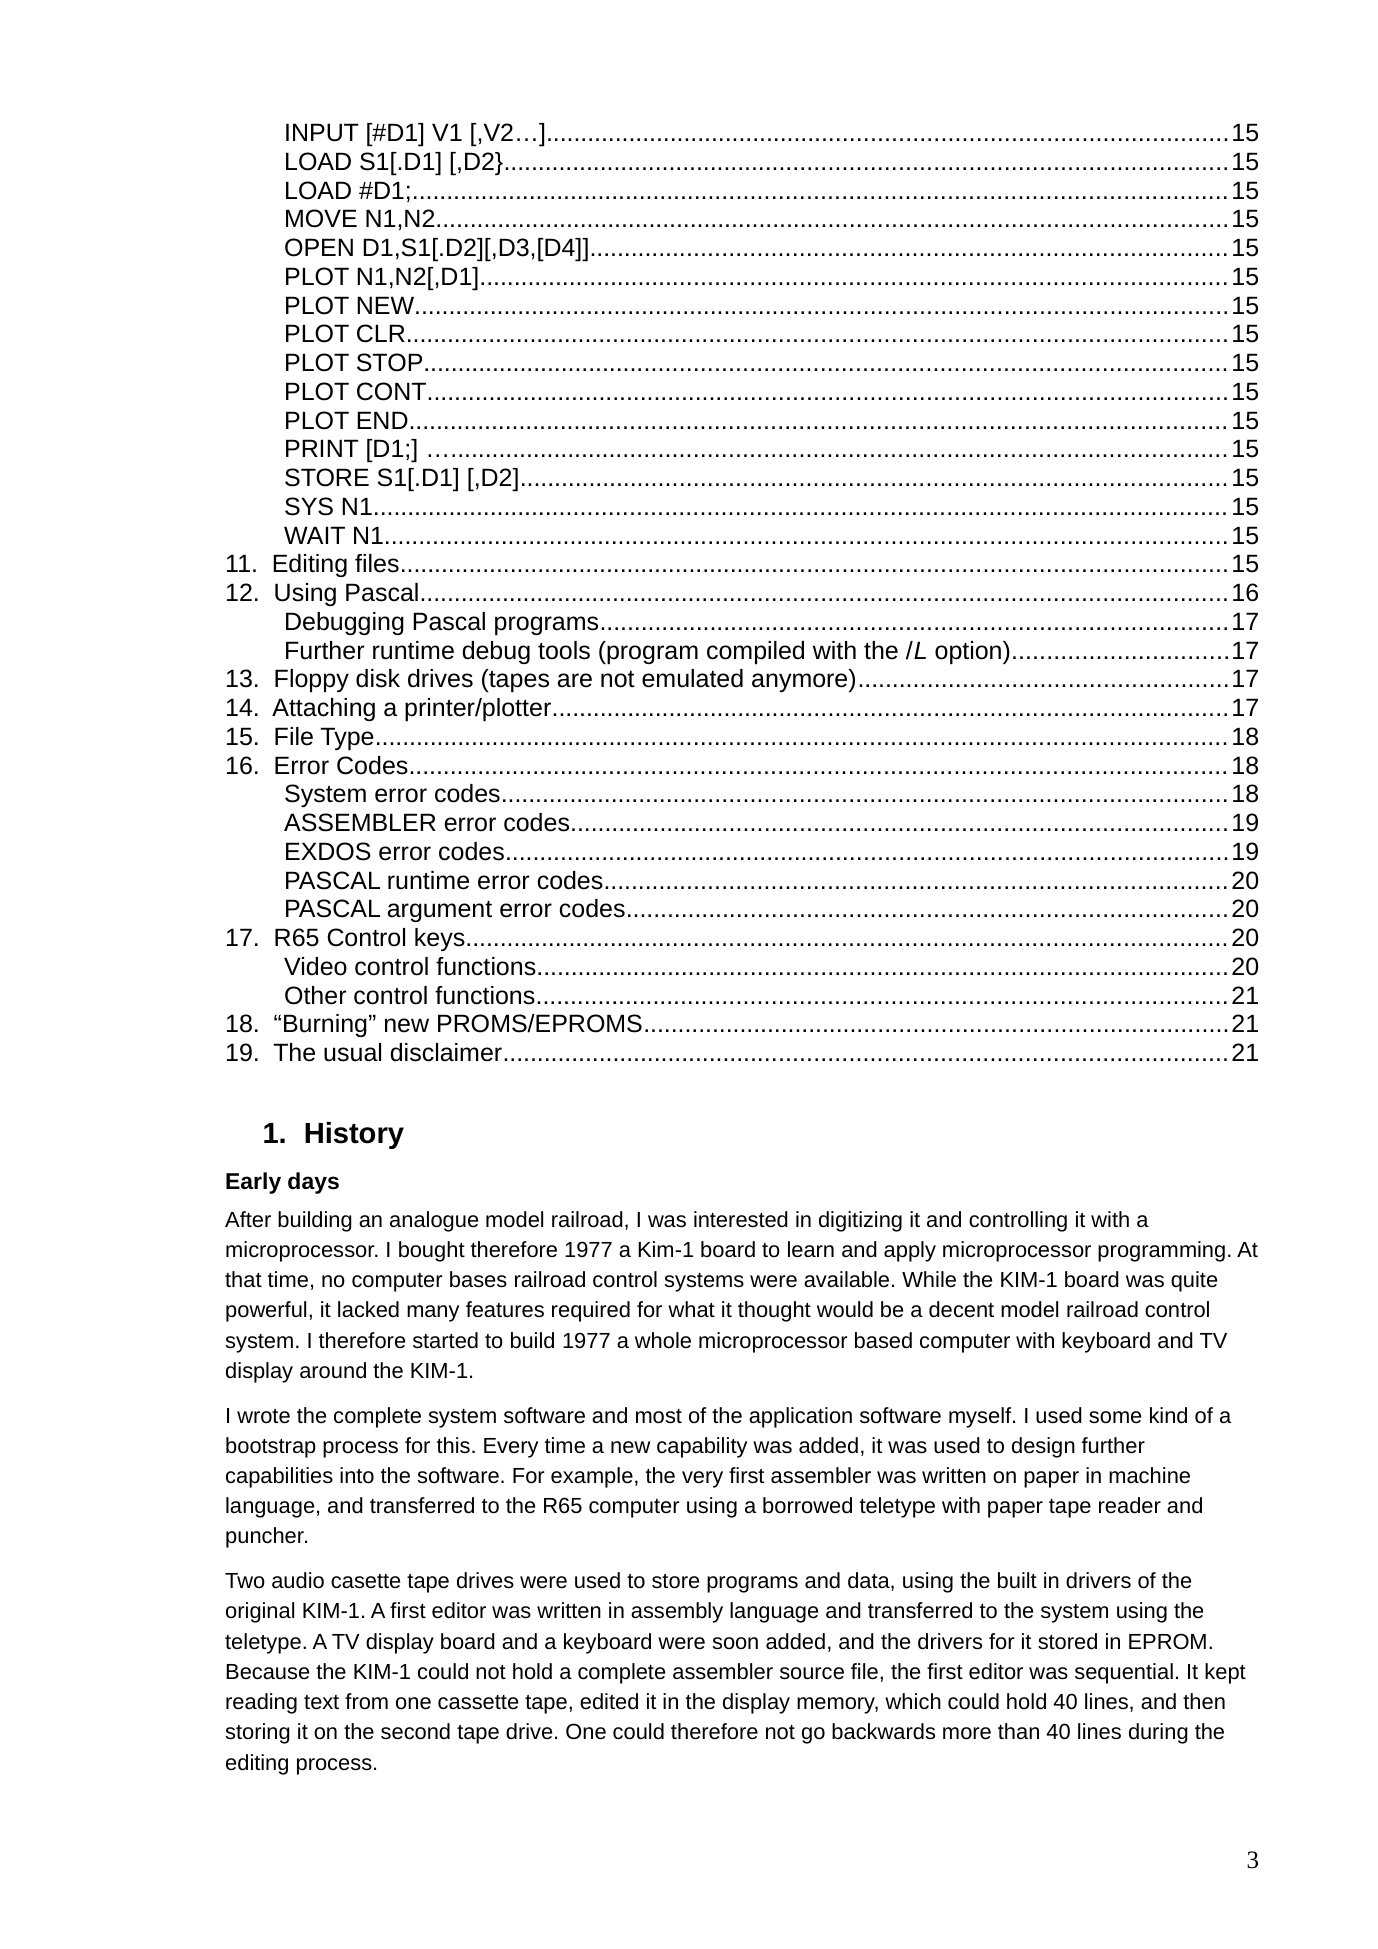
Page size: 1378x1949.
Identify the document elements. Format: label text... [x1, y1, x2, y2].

text PLOT N1,N2[,D1] 15 [284, 262, 1259, 291]
text Video control functions 20 [284, 952, 1259, 981]
text SYS N1 15 [284, 492, 1259, 521]
text PLOT NEW 15 [284, 291, 1259, 319]
text STORE S1[.D1] [,D2] 15 [284, 463, 1259, 492]
text 12. Using Pascal 16 [225, 578, 1259, 607]
text LOAD S1[.D1] [,D2} 15 [284, 147, 1259, 176]
text PASCAL runtime error codes 20 [284, 866, 1259, 894]
subtitle Early days [225, 1168, 1259, 1194]
text 16. Error Codes 18 [225, 751, 1259, 779]
text 19. The usual disclaimer 21 [225, 1038, 1259, 1067]
text Other control functions 21 [284, 981, 1259, 1009]
text PLOT CLR 15 [284, 319, 1259, 348]
text 13. Floppy disk drives (tapes are not emulated anymore) 17 [225, 664, 1259, 693]
text PASCAL argument error codes 20 [284, 894, 1259, 923]
text PLOT CONT 15 [284, 377, 1259, 406]
text PRINT [D1;] …. 15 [284, 434, 1259, 463]
text MOVE N1,N2 15 [284, 204, 1259, 233]
text Further runtime debug tools (program compiled with the /L option) 17 [284, 636, 1259, 664]
text WAIT N1 15 [284, 521, 1259, 549]
text Debugging Pascal programs 17 [284, 607, 1259, 636]
text Two audio casette tape drives were used to store programs and data, using the built in drivers of the original KIM-1. A first editor was written in assembly language and transferred to the system using the teletype. A TV display board and a keyboard were soon added, and the drivers for it stored in EPROM. Because the KIM-1 could not hold a complete assembler source file, the first editor was sequential. It kept reading text from one cassette tape, edited it in the display memory, which could hold 40 lines, and then storing it on the second tape drive. One could therefore not go backwards more than 40 lines during the editing process. [225, 1568, 1259, 1775]
subtitle History [262, 1116, 1259, 1150]
text ASSEMBLER error codes 19 [284, 808, 1259, 837]
text I wrote the complete system software and most of the application software myself. I used some kind of a bootstrap process for this. Every time a new capability was added, it was used to design further capabilities into the software. For example, the very first assembler was written on paper in machine language, and transferred to the R65 computer using a borrowed teletype with paper tape reader and puncher. [225, 1403, 1259, 1549]
text PLOT END 15 [284, 406, 1259, 434]
text LOAD #D1; 15 [284, 176, 1259, 204]
text System error codes 18 [284, 779, 1259, 808]
text 15. File Type 18 [225, 722, 1259, 751]
text INPUT [#D1] V1 [,V2…] 15 [284, 118, 1259, 147]
text After building an analogue model railroad, I was interested in digitizing it and controlling it with a microprocessor. I bought therefore 1977 a Kim-1 board to learn and apply microprocessor programming. At that time, no computer bases railroad control systems were available. While the KIM-1 board was quite powerful, it lacked many features required for what it thought would be a decent model railroad control system. I therefore started to build 1977 a whole microprocessor based computer with keyboard and TV display around the KIM-1. [225, 1207, 1259, 1383]
text 17. R65 Control keys 20 [225, 923, 1259, 952]
text PLOT STOP 15 [284, 348, 1259, 377]
text EXDOS error codes 19 [284, 837, 1259, 866]
text 18. “Burning” new PROMS/EPROMS 21 [225, 1009, 1259, 1038]
text 11. Editing files 15 [225, 549, 1259, 578]
text 14. Attaching a printer/plotter 17 [225, 693, 1259, 722]
text OPEN D1,S1[.D2][,D3,[D4]] 15 [284, 233, 1259, 262]
